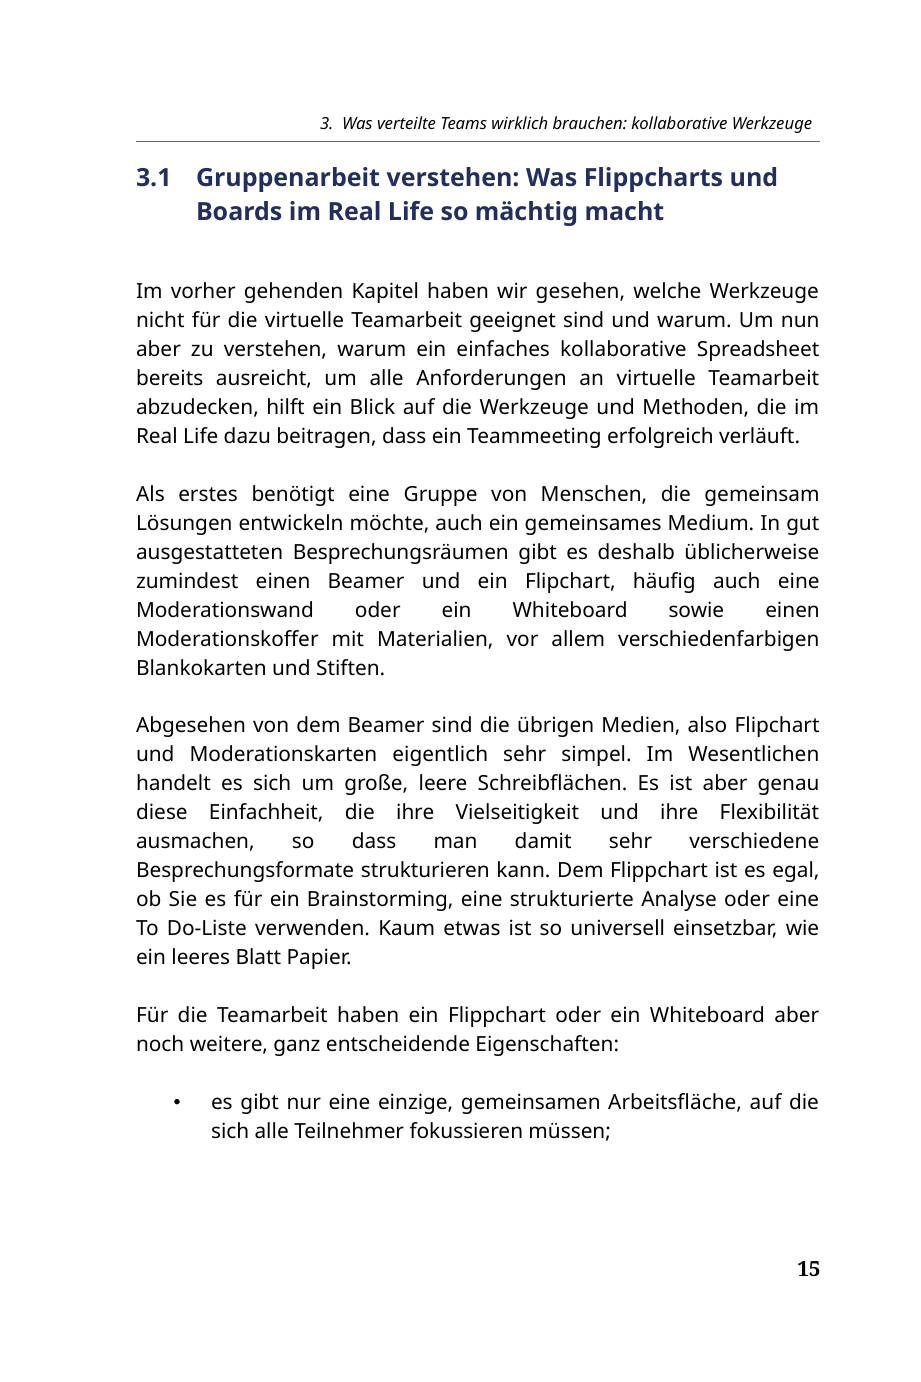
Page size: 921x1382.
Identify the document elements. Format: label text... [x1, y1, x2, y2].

subtitle Gruppenarbeit verstehen: Was Flippcharts und Boards im Real Life so mächtig macht [136, 159, 820, 228]
list es gibt nur eine einzige, gemeinsamen Arbeitsfläche, auf die sich alle Teilnehmer fokussieren müssen; [173, 1065, 820, 1144]
text Abgesehen von dem Beamer sind die übrigen Medien, also Flipchart und Moderationskarten eigentlich sehr simpel. Im Wesentlichen handelt es sich um große, leere Schreibflächen. Es ist aber genau diese Einfachheit, die ihre Vielseitigkeit und ihre Flexibilität ausmachen, so dass man damit sehr verschiedene Besprechungsformate strukturieren kann. Dem Flippchart ist es egal, ob Sie es für ein Brainstorming, eine strukturierte Analyse oder eine To Do-Liste verwenden. Kaum etwas ist so universell einsetzbar, wie ein leeres Blatt Papier. [136, 689, 820, 970]
text Als erstes benötigt eine Gruppe von Menschen, die gemeinsam Lösungen entwickeln möchte, auch ein gemeinsames Medium. In gut ausgestatteten Besprechungsräumen gibt es deshalb üblicherweise zumindest einen Beamer und ein Flipchart, häufig auch eine Moderationswand oder ein Whiteboard sowie einen Moderationskoffer mit Materialien, vor allem verschiedenfarbigen Blankokarten und Stiften. [136, 457, 820, 681]
text Für die Teamarbeit haben ein Flippchart oder ein Whiteboard aber noch weitere, ganz entscheidende Eigenschaften: [136, 978, 820, 1057]
text Im vorher gehenden Kapitel haben wir gesehen, welche Werkzeuge nicht für die virtuelle Teamarbeit geeignet sind und warum. Um nun aber zu verstehen, warum ein einfaches kollaborative Spreadsheet bereits ausreicht, um alle Anforderungen an virtuelle Teamarbeit abzudecken, hilft ein Blick auf die Werkzeuge und Methoden, die im Real Life dazu beitragen, dass ein Teammeeting erfolgreich verläuft. [136, 246, 820, 449]
